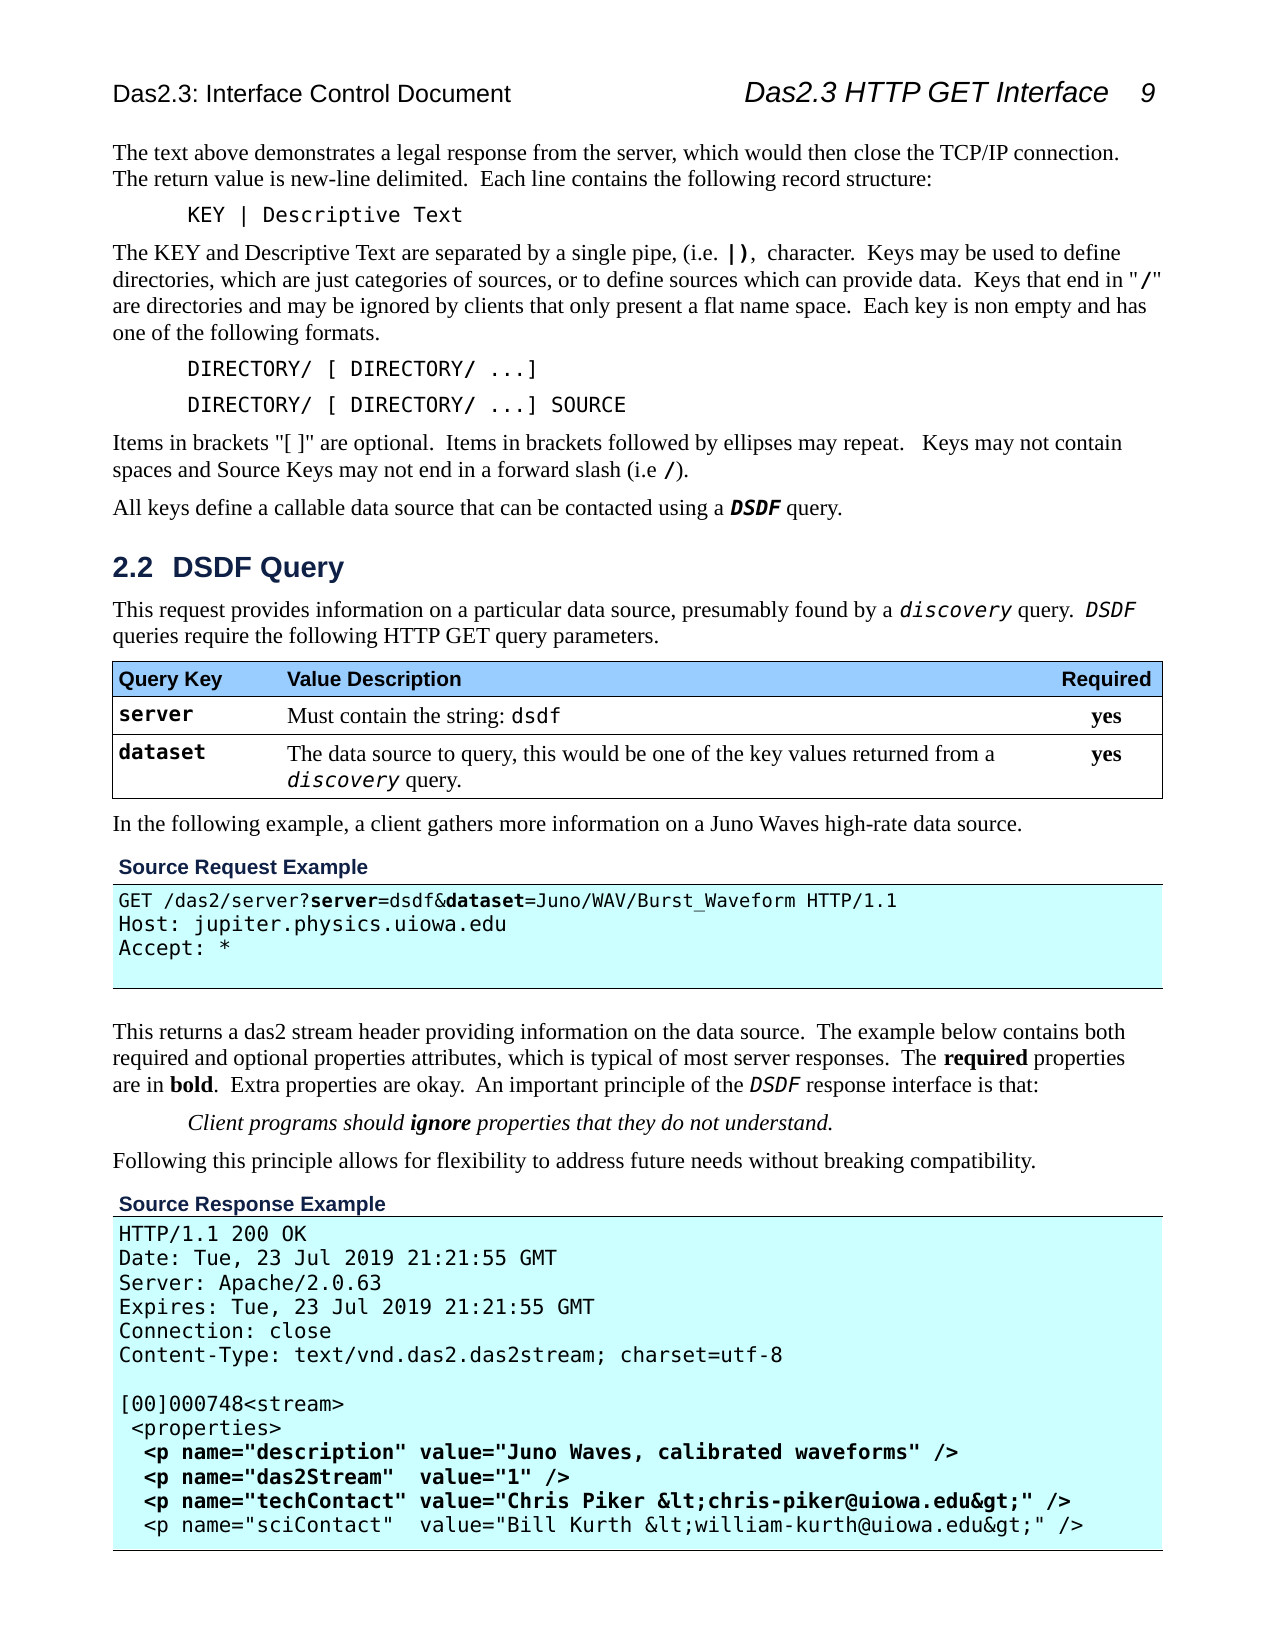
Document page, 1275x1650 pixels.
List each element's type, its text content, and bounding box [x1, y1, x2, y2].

text KEY | Descriptive Text [112, 203, 1162, 227]
text The text above demonstrates a legal response from the server, which would then close the TCP/IP connection. The return value is new-line delimited. Each line contains the following record structure: [112, 138, 1162, 191]
text All keys define a callable data source that can be contacted using a DSDF query. [112, 494, 1162, 520]
text This request provides information on a particular data source, presumably found by a discovery query. DSDF queries require the following HTTP GET query parameters. [112, 596, 1162, 649]
table_cell Must contain the string: dsdf [281, 697, 1050, 734]
text DIRECTORY/ [ DIRECTORY/ ...] [112, 357, 1162, 381]
table_cell yes [1050, 735, 1162, 798]
text Client programs should ignore properties that they do not understand. [187, 1109, 1162, 1136]
subtitle DSDF Query [112, 550, 1162, 584]
table_header Source Response Example [113, 1186, 1162, 1216]
text This returns a das2 stream header providing information on the data source. The example below contains both required and optional properties attributes, which is typical of most server responses. The required properties are in bold. Extra properties are okay. An important principle of the DSDF response interface is that: [112, 1018, 1162, 1097]
table_header Source Request Example [113, 849, 1162, 884]
table_header Required [1050, 662, 1162, 696]
table_cell dataset [113, 735, 281, 798]
text In the following example, a client gathers more information on a Juno Waves high-rate data source. [112, 810, 1162, 837]
table_header Query Key [113, 662, 281, 696]
table_cell The data source to query, this would be one of the key values returned from a discovery query. [281, 735, 1050, 798]
table_header Value Description [281, 662, 1050, 696]
table_cell HTTP/1.1 200 OK Date: Tue, 23 Jul 2019 21:21:55 GMT Server: Apache/2.0.63 Expires: Tue, 23 Jul 2019 21:21:55 GMT Connection: close Content-Type: text/vnd.das2.das2stream; charset=utf-8 [00]000748<stream> <properties> <p name="description" value="Juno Waves, calibrated waveforms" /> <p name="das2Stream" value="1" /> <p name="techContact" value="Chris Piker &lt;chris-piker@uiowa.edu&gt;" /> <p name="sciContact" value="Bill Kurth &lt;william-kurth@uiowa.edu&gt;" /> [113, 1217, 1162, 1549]
table_cell yes [1050, 697, 1162, 734]
text Items in brackets "[ ]" are optional. Items in brackets followed by ellipses may repeat. Keys may not contain spaces and Source Keys may not end in a forward slash (i.e /). [112, 429, 1162, 482]
text Following this principle allows for flexibility to address future needs without breaking compatibility. [112, 1147, 1162, 1174]
table_cell server [113, 697, 281, 734]
text DIRECTORY/ [ DIRECTORY/ ...] SOURCE [112, 393, 1162, 417]
table_cell GET /das2/server?server=dsdf&dataset=Juno/WAV/Burst_Waveform HTTP/1.1 Host: jupiter.physics.uiowa.edu Accept: * [113, 885, 1162, 988]
text The KEY and Descriptive Text are separated by a single pipe, (i.e. |), character. Keys may be used to define directories, which are just categories of sources, or to define sources which can provide data. Keys that end in "/" are directories and may be ignored by clients that only present a flat name space. Each key is non empty and has one of the following formats. [112, 239, 1162, 345]
